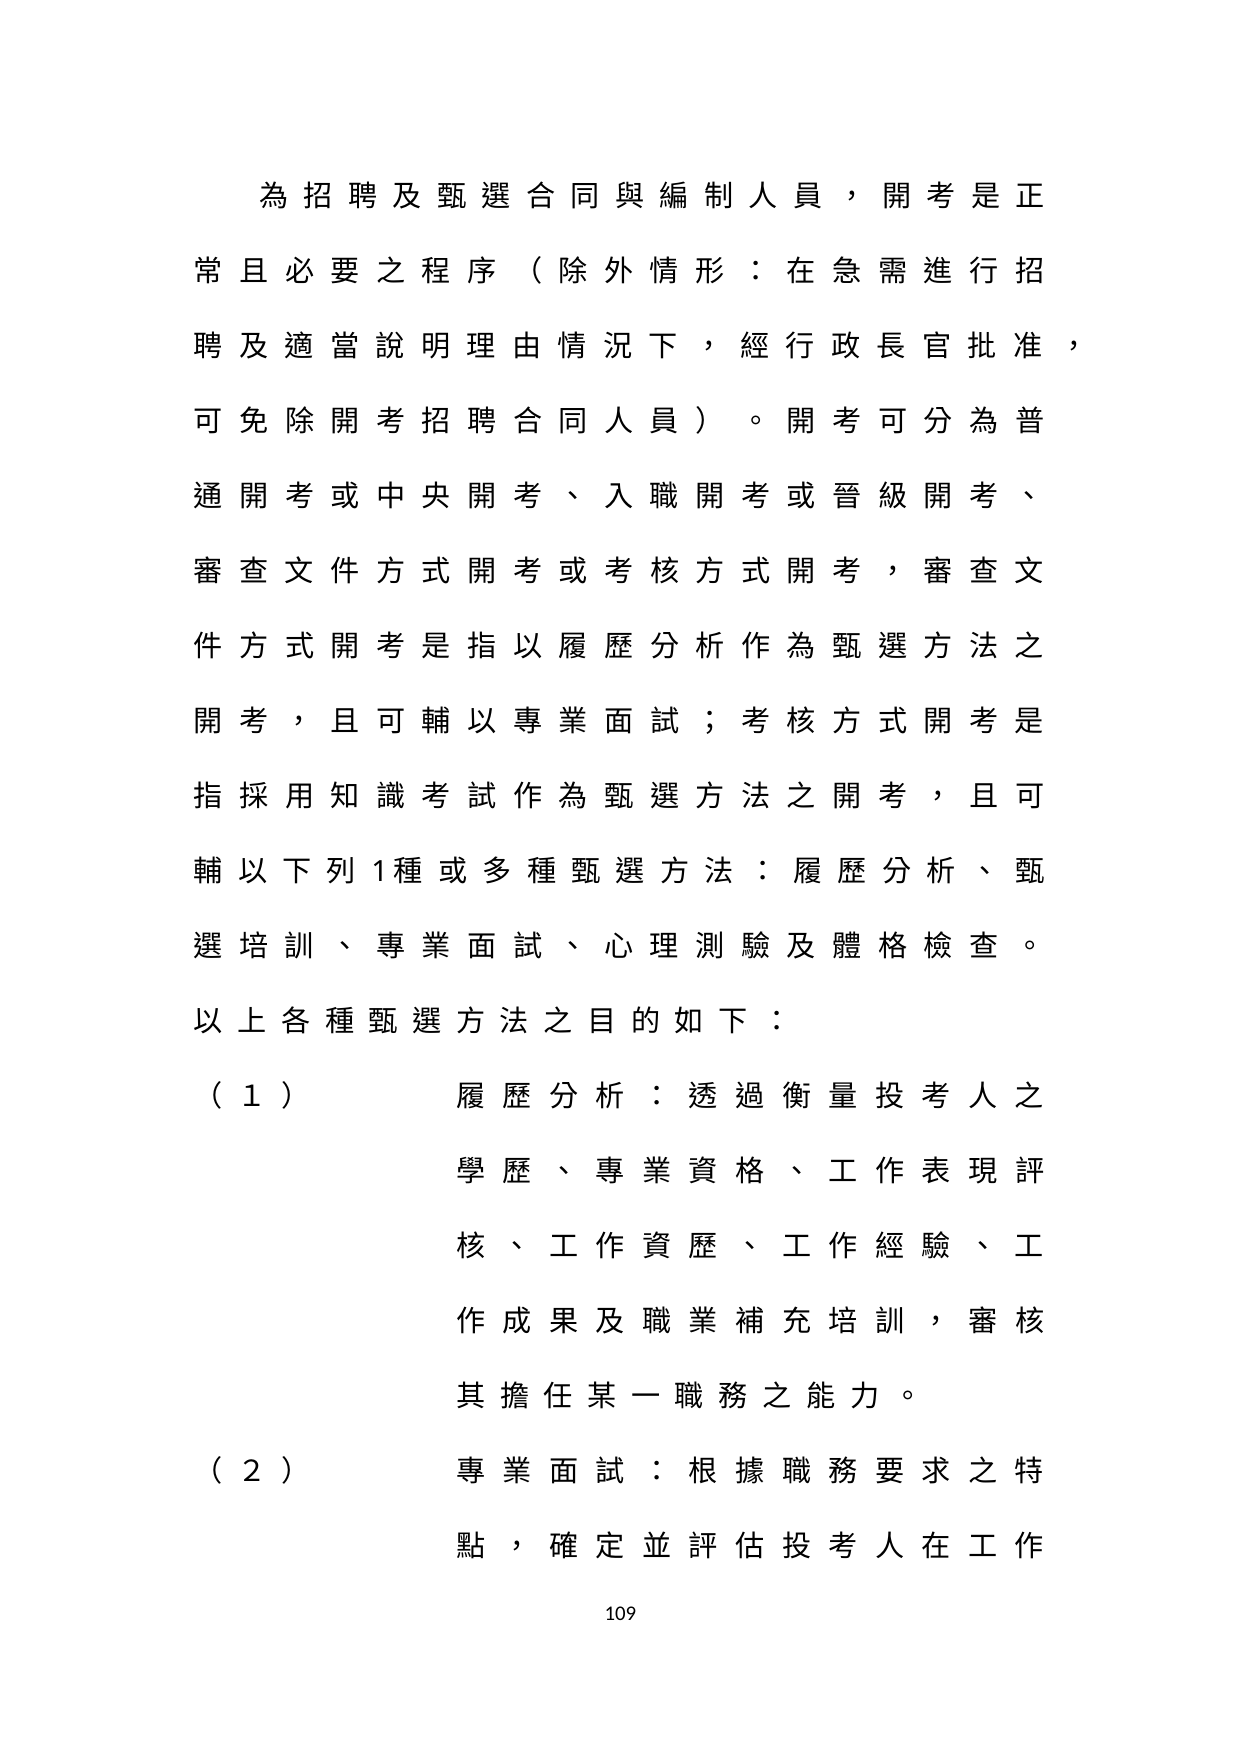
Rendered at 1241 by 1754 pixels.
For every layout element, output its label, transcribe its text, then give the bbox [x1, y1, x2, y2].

list 專業面試：根據職務要求之特點，確定並評估投考人在工作 [192, 1425, 1059, 1575]
list 履歷分析：透過衡量投考人之學歷、專業資格、工作表現評核、工作資歷、工作經驗、工作成果及職業補充培訓，審核其擔任某一職務之能力。 [192, 1050, 1059, 1425]
text 為招聘及甄選合同與編制人員，開考是正常且必要之程序（除外情形：在急需進行招聘及適當說明理由情況下，經行政長官批准，可免除開考招聘合同人員）。開考可分為普通開考或中央開考、入職開考或晉級開考、審查文件方式開考或考核方式開考，審查文件方式開考是指以履歷分析作為甄選方法之開考，且可輔以專業面試；考核方式開考是指採用知識考試作為甄選方法之開考，且可輔以下列1種或多種甄選方法：履歷分析、甄選培訓、專業面試、心理測驗及體格檢查。以上各種甄選方法之目的如下： [193, 150, 1059, 1050]
